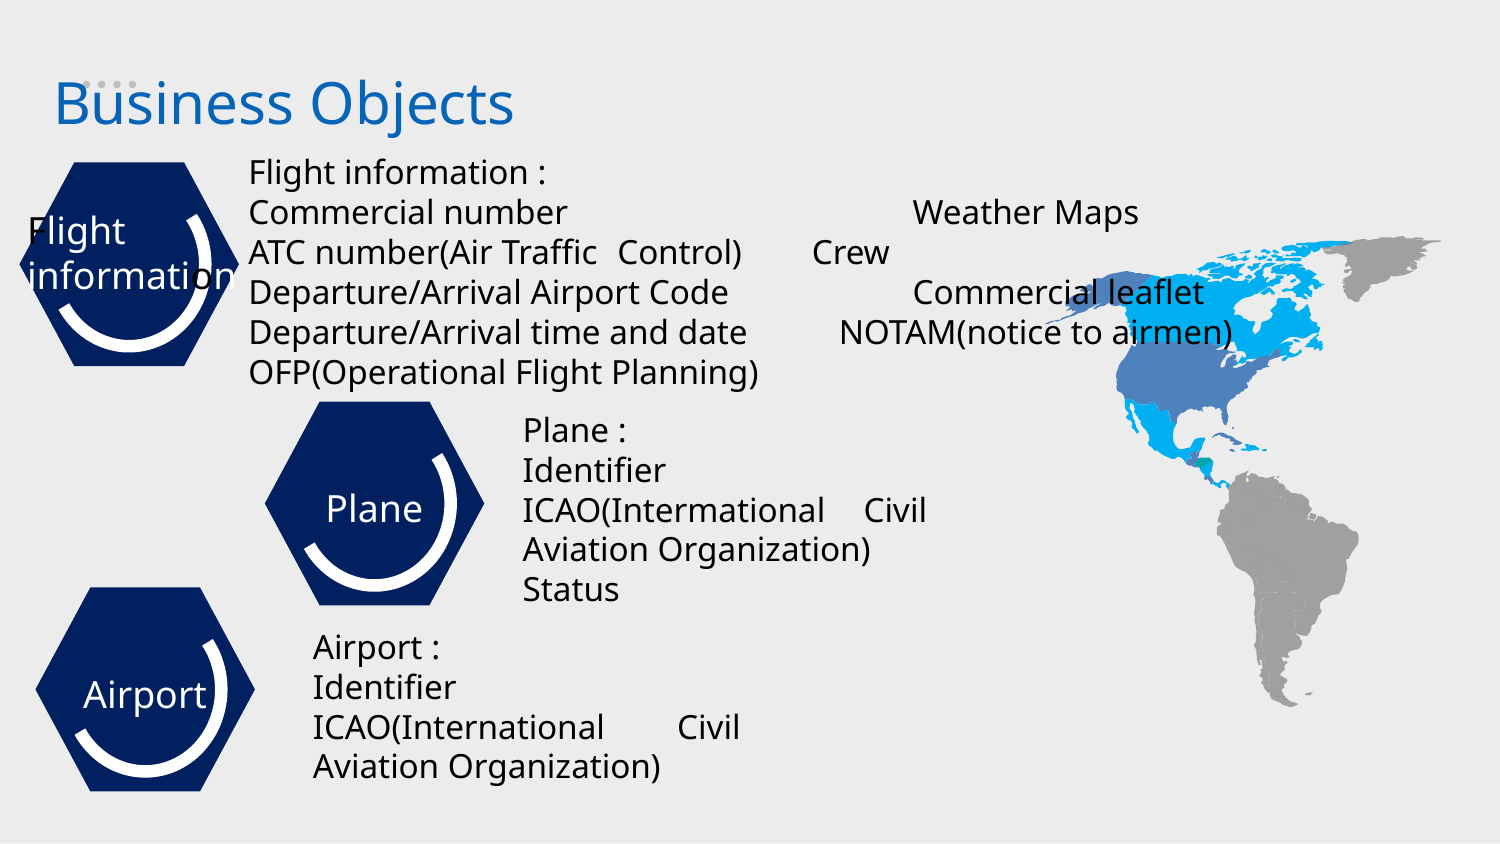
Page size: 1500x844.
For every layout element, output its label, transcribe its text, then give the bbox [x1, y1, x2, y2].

text_box Flight information [12, 199, 252, 305]
text_box [1240, 444, 1260, 452]
text_box [35, 587, 255, 792]
text_box Airport : Identifier ICAO(International Civil Aviation Organization) [224, 578, 757, 834]
text_box Airport [68, 663, 223, 724]
text_box [54, 162, 204, 199]
text_box Flight information : Commercial number Weather Maps ATC number(Air Traffic Control) Crew Departure/Arrival Airport Code Commercial leaflet Departure/Arrival time and date NOTAM(notice to airmen) OFP(Operational Flight Planning) [233, 143, 1500, 399]
text_box Business Objects [38, 59, 546, 144]
text_box Plane : Identifier ICAO(Intermational Civil Aviation Organization) Status [507, 401, 1040, 776]
text_box [1211, 432, 1243, 445]
text_box [1124, 399, 1359, 708]
text_box Plane [310, 477, 439, 538]
text_box [71, 305, 187, 339]
text_box [264, 401, 485, 606]
text_box [41, 305, 217, 367]
